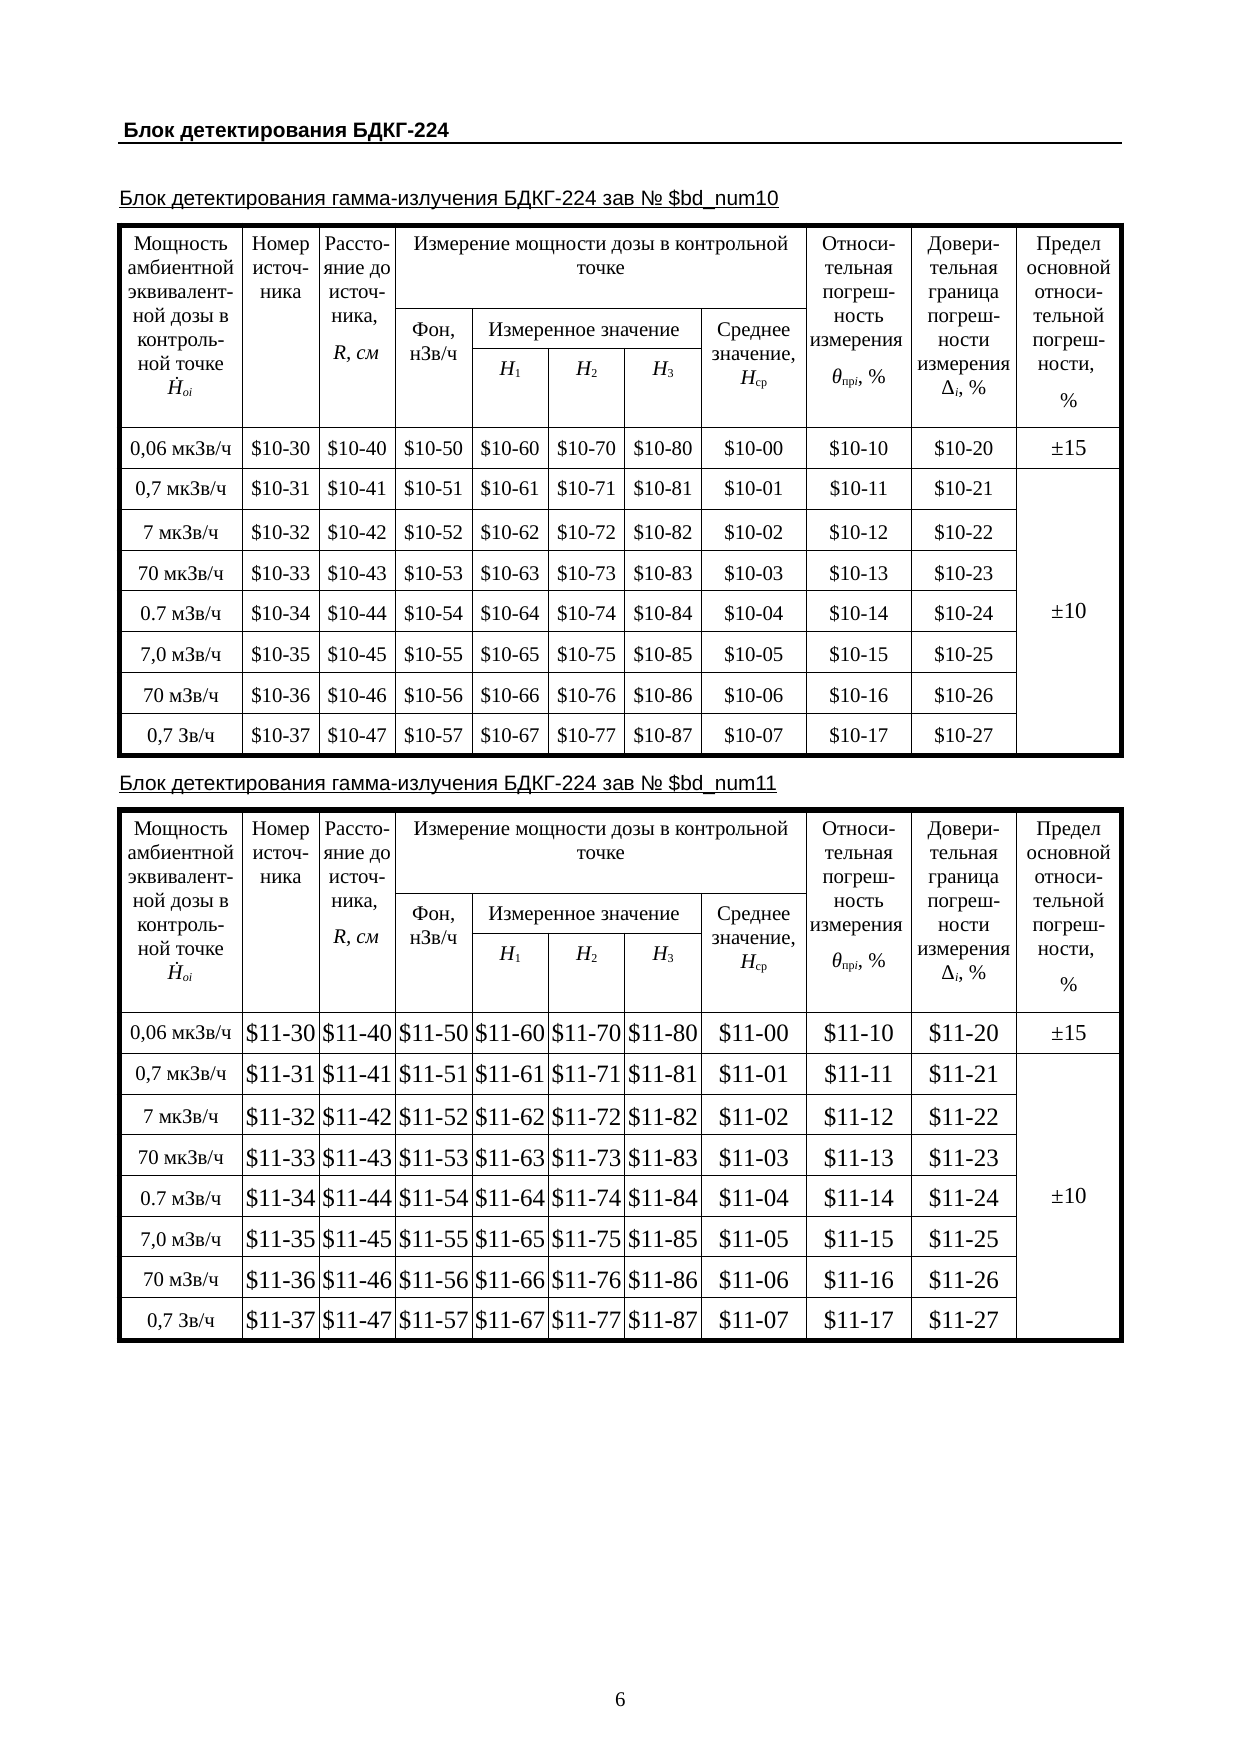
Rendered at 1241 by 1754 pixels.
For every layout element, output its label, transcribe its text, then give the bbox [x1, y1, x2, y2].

table_cell 0.7 мЗв/ч [122, 1176, 242, 1216]
table_cell 7,0 мЗв/ч [122, 1217, 242, 1256]
table_cell $10-81 [625, 469, 701, 509]
table_cell $11-75 [549, 1217, 624, 1256]
table_cell $10-62 [473, 510, 548, 549]
table_cell $11-20 [912, 1013, 1016, 1053]
table_cell $10-80 [625, 428, 701, 468]
table_cell 0,7 мкЗв/ч [122, 1054, 242, 1093]
table_cell $11-04 [702, 1176, 806, 1216]
table_cell $11-00 [702, 1013, 806, 1053]
table_cell $11-25 [912, 1217, 1016, 1256]
table_cell $11-61 [473, 1054, 548, 1093]
table_cell H2 [549, 934, 624, 1012]
table_cell $11-40 [320, 1013, 395, 1053]
table_cell $10-83 [625, 551, 701, 590]
table_cell Рассто-яние до источ-ника, R, см [320, 228, 395, 427]
table_cell 7 мкЗв/ч [122, 510, 242, 549]
table_cell $10-60 [473, 428, 548, 468]
table_cell $10-36 [243, 673, 319, 712]
table_cell Относи-тельная погреш-ность измерения θпрi, % [807, 228, 911, 427]
table_cell $10-52 [396, 510, 472, 549]
table_cell $10-17 [807, 714, 911, 753]
table_cell 0,7 Зв/ч [122, 714, 242, 753]
table_cell $10-05 [702, 632, 806, 672]
table_cell $11-23 [912, 1135, 1016, 1175]
table_cell $11-86 [625, 1257, 701, 1297]
table_cell $10-45 [320, 632, 395, 672]
table_cell $11-54 [396, 1176, 472, 1216]
table_cell $10-07 [702, 714, 806, 753]
table_cell $11-45 [320, 1217, 395, 1256]
table_cell $10-72 [549, 510, 624, 549]
table_cell $11-63 [473, 1135, 548, 1175]
table_cell $10-44 [320, 591, 395, 631]
table_cell $10-03 [702, 551, 806, 590]
table_cell $10-14 [807, 591, 911, 631]
table_cell $10-31 [243, 469, 319, 509]
table_cell $11-83 [625, 1135, 701, 1175]
table_cell $10-64 [473, 591, 548, 631]
table_cell 7 мкЗв/ч [122, 1095, 242, 1134]
table_cell ±15 [1017, 428, 1119, 468]
table_cell $11-07 [702, 1298, 806, 1338]
table_cell $11-17 [807, 1298, 911, 1338]
table_cell $10-25 [912, 632, 1016, 672]
table_cell $10-01 [702, 469, 806, 509]
table_header Блок детектирования гамма-излучения БДКГ-224 зав № $bd_num11 [119, 758, 1121, 807]
table_cell 0,7 мкЗв/ч [122, 469, 242, 509]
table_cell Предел основной относи-тельной погреш-ности, % [1017, 813, 1119, 1012]
table_cell $11-82 [625, 1095, 701, 1134]
table_cell $11-02 [702, 1095, 806, 1134]
table_cell $10-57 [396, 714, 472, 753]
table_cell $11-33 [243, 1135, 319, 1175]
table_cell $11-01 [702, 1054, 806, 1093]
table_cell $11-06 [702, 1257, 806, 1297]
table_cell H1 [473, 934, 548, 1012]
table_cell $11-22 [912, 1095, 1016, 1134]
table_cell 70 мЗв/ч [122, 673, 242, 712]
table_cell Мощность амбиентной эквивалент-ной дозы в контроль-ной точке Ḣoi [122, 228, 242, 427]
table_cell $10-21 [912, 469, 1016, 509]
table_cell $11-53 [396, 1135, 472, 1175]
table_cell $10-32 [243, 510, 319, 549]
table_cell $11-36 [243, 1257, 319, 1297]
table_cell $10-46 [320, 673, 395, 712]
table_cell $11-76 [549, 1257, 624, 1297]
table_cell $11-11 [807, 1054, 911, 1093]
table_cell Мощность амбиентной эквивалент-ной дозы в контроль-ной точке Ḣoi [122, 813, 242, 1012]
table_cell $10-50 [396, 428, 472, 468]
table_cell $11-57 [396, 1298, 472, 1338]
table_cell $11-37 [243, 1298, 319, 1338]
table_cell Номер источ-ника [243, 813, 319, 1012]
table_cell 70 мкЗв/ч [122, 1135, 242, 1175]
table_cell $11-10 [807, 1013, 911, 1053]
table_cell $10-84 [625, 591, 701, 631]
table_cell $11-30 [243, 1013, 319, 1053]
table_cell ±10 [1017, 1054, 1119, 1338]
table_cell $11-51 [396, 1054, 472, 1093]
table_cell $10-35 [243, 632, 319, 672]
table_cell $11-24 [912, 1176, 1016, 1216]
table_cell $11-72 [549, 1095, 624, 1134]
table_cell $11-65 [473, 1217, 548, 1256]
table_cell $10-65 [473, 632, 548, 672]
table_cell 0,7 Зв/ч [122, 1298, 242, 1338]
table_cell $11-60 [473, 1013, 548, 1053]
table_cell $11-47 [320, 1298, 395, 1338]
table_cell Измеренное значение [473, 894, 701, 932]
table_cell Номер источ-ника [243, 228, 319, 427]
table_cell Измерение мощности дозы в контрольной точке [396, 228, 806, 308]
table_cell $10-55 [396, 632, 472, 672]
table_cell $11-12 [807, 1095, 911, 1134]
table_cell $10-85 [625, 632, 701, 672]
table_cell $10-13 [807, 551, 911, 590]
table_cell $10-63 [473, 551, 548, 590]
table_cell $11-13 [807, 1135, 911, 1175]
table_cell $10-74 [549, 591, 624, 631]
table_cell $11-27 [912, 1298, 1016, 1338]
table_cell $10-27 [912, 714, 1016, 753]
table_cell 0,06 мкЗв/ч [122, 1013, 242, 1053]
table_cell $10-06 [702, 673, 806, 712]
table_cell H3 [625, 934, 701, 1012]
table_cell Довери-тельная граница погреш-ности измерения Δi, % [912, 228, 1016, 427]
table_cell $10-67 [473, 714, 548, 753]
table_cell $11-34 [243, 1176, 319, 1216]
table_cell $10-37 [243, 714, 319, 753]
table_cell $11-44 [320, 1176, 395, 1216]
table_cell $11-15 [807, 1217, 911, 1256]
table_cell $10-02 [702, 510, 806, 549]
table_cell $11-55 [396, 1217, 472, 1256]
table_cell $11-52 [396, 1095, 472, 1134]
table_cell $11-62 [473, 1095, 548, 1134]
table_cell $10-40 [320, 428, 395, 468]
table_cell $10-26 [912, 673, 1016, 712]
table_cell $11-42 [320, 1095, 395, 1134]
table_cell ±10 [1017, 469, 1119, 753]
table_cell 70 мЗв/ч [122, 1257, 242, 1297]
table_cell $11-14 [807, 1176, 911, 1216]
table_cell 0,06 мкЗв/ч [122, 428, 242, 468]
table_cell $10-71 [549, 469, 624, 509]
table_cell $11-67 [473, 1298, 548, 1338]
table_cell $11-05 [702, 1217, 806, 1256]
table_cell ±15 [1017, 1013, 1119, 1053]
table_cell $10-87 [625, 714, 701, 753]
table_cell $10-20 [912, 428, 1016, 468]
table_cell $10-22 [912, 510, 1016, 549]
table_cell $10-53 [396, 551, 472, 590]
table_cell $11-80 [625, 1013, 701, 1053]
table_cell $10-15 [807, 632, 911, 672]
table_cell $11-32 [243, 1095, 319, 1134]
table_cell $11-46 [320, 1257, 395, 1297]
table_cell 0.7 мЗв/ч [122, 591, 242, 631]
table_cell 7,0 мЗв/ч [122, 632, 242, 672]
table_cell Предел основной относи-тельной погреш-ности, % [1017, 228, 1119, 427]
table_cell $10-04 [702, 591, 806, 631]
table_cell $10-00 [702, 428, 806, 468]
table_cell $10-82 [625, 510, 701, 549]
table_cell $10-61 [473, 469, 548, 509]
table_cell $11-81 [625, 1054, 701, 1093]
table_cell $10-76 [549, 673, 624, 712]
table_cell $10-24 [912, 591, 1016, 631]
table_cell $11-31 [243, 1054, 319, 1093]
table_cell $10-16 [807, 673, 911, 712]
table_cell $10-33 [243, 551, 319, 590]
table_cell $11-35 [243, 1217, 319, 1256]
table_cell $10-10 [807, 428, 911, 468]
table_cell $11-74 [549, 1176, 624, 1216]
table_cell H3 [625, 349, 701, 427]
table_cell $10-77 [549, 714, 624, 753]
table_cell Измеренное значение [473, 309, 701, 348]
table_cell $10-86 [625, 673, 701, 712]
table_cell $11-87 [625, 1298, 701, 1338]
table_cell Рассто-яние до источ-ника, R, см [320, 813, 395, 1012]
table_cell Фон, нЗв/ч [396, 894, 472, 1012]
table_cell $11-71 [549, 1054, 624, 1093]
table_cell $11-41 [320, 1054, 395, 1093]
table_cell $10-54 [396, 591, 472, 631]
table_cell $10-70 [549, 428, 624, 468]
table_cell Довери-тельная граница погреш-ности измерения Δi, % [912, 813, 1016, 1012]
table_cell $10-41 [320, 469, 395, 509]
table_header Блок детектирования гамма-излучения БДКГ-224 зав № $bd_num10 [119, 174, 1121, 223]
table_cell $11-56 [396, 1257, 472, 1297]
table_cell $11-73 [549, 1135, 624, 1175]
table_cell Среднее значение, Hср [702, 894, 806, 1012]
table_cell $11-66 [473, 1257, 548, 1297]
table_cell $11-21 [912, 1054, 1016, 1093]
table_cell Фон, нЗв/ч [396, 309, 472, 427]
table_cell $11-26 [912, 1257, 1016, 1297]
table_cell Среднее значение, Hср [702, 309, 806, 427]
table_cell $11-16 [807, 1257, 911, 1297]
table_cell H2 [549, 349, 624, 427]
table_cell $11-50 [396, 1013, 472, 1053]
table_cell $10-66 [473, 673, 548, 712]
table_cell $11-77 [549, 1298, 624, 1338]
table_cell $10-23 [912, 551, 1016, 590]
table_cell $11-64 [473, 1176, 548, 1216]
table_cell Измерение мощности дозы в контрольной точке [396, 813, 806, 893]
table_cell $10-30 [243, 428, 319, 468]
table_cell $10-43 [320, 551, 395, 590]
table_cell Относи-тельная погреш-ность измерения θпрi, % [807, 813, 911, 1012]
table_cell $10-56 [396, 673, 472, 712]
table_cell $10-51 [396, 469, 472, 509]
table_cell $10-73 [549, 551, 624, 590]
table_cell $11-03 [702, 1135, 806, 1175]
table_cell $10-42 [320, 510, 395, 549]
table_cell $11-70 [549, 1013, 624, 1053]
table_cell $10-12 [807, 510, 911, 549]
table_cell 70 мкЗв/ч [122, 551, 242, 590]
table_cell H1 [473, 349, 548, 427]
table_cell $10-11 [807, 469, 911, 509]
table_cell $11-84 [625, 1176, 701, 1216]
table_cell $11-43 [320, 1135, 395, 1175]
table_cell $10-47 [320, 714, 395, 753]
table_cell $10-75 [549, 632, 624, 672]
table_cell $11-85 [625, 1217, 701, 1256]
table_cell $10-34 [243, 591, 319, 631]
